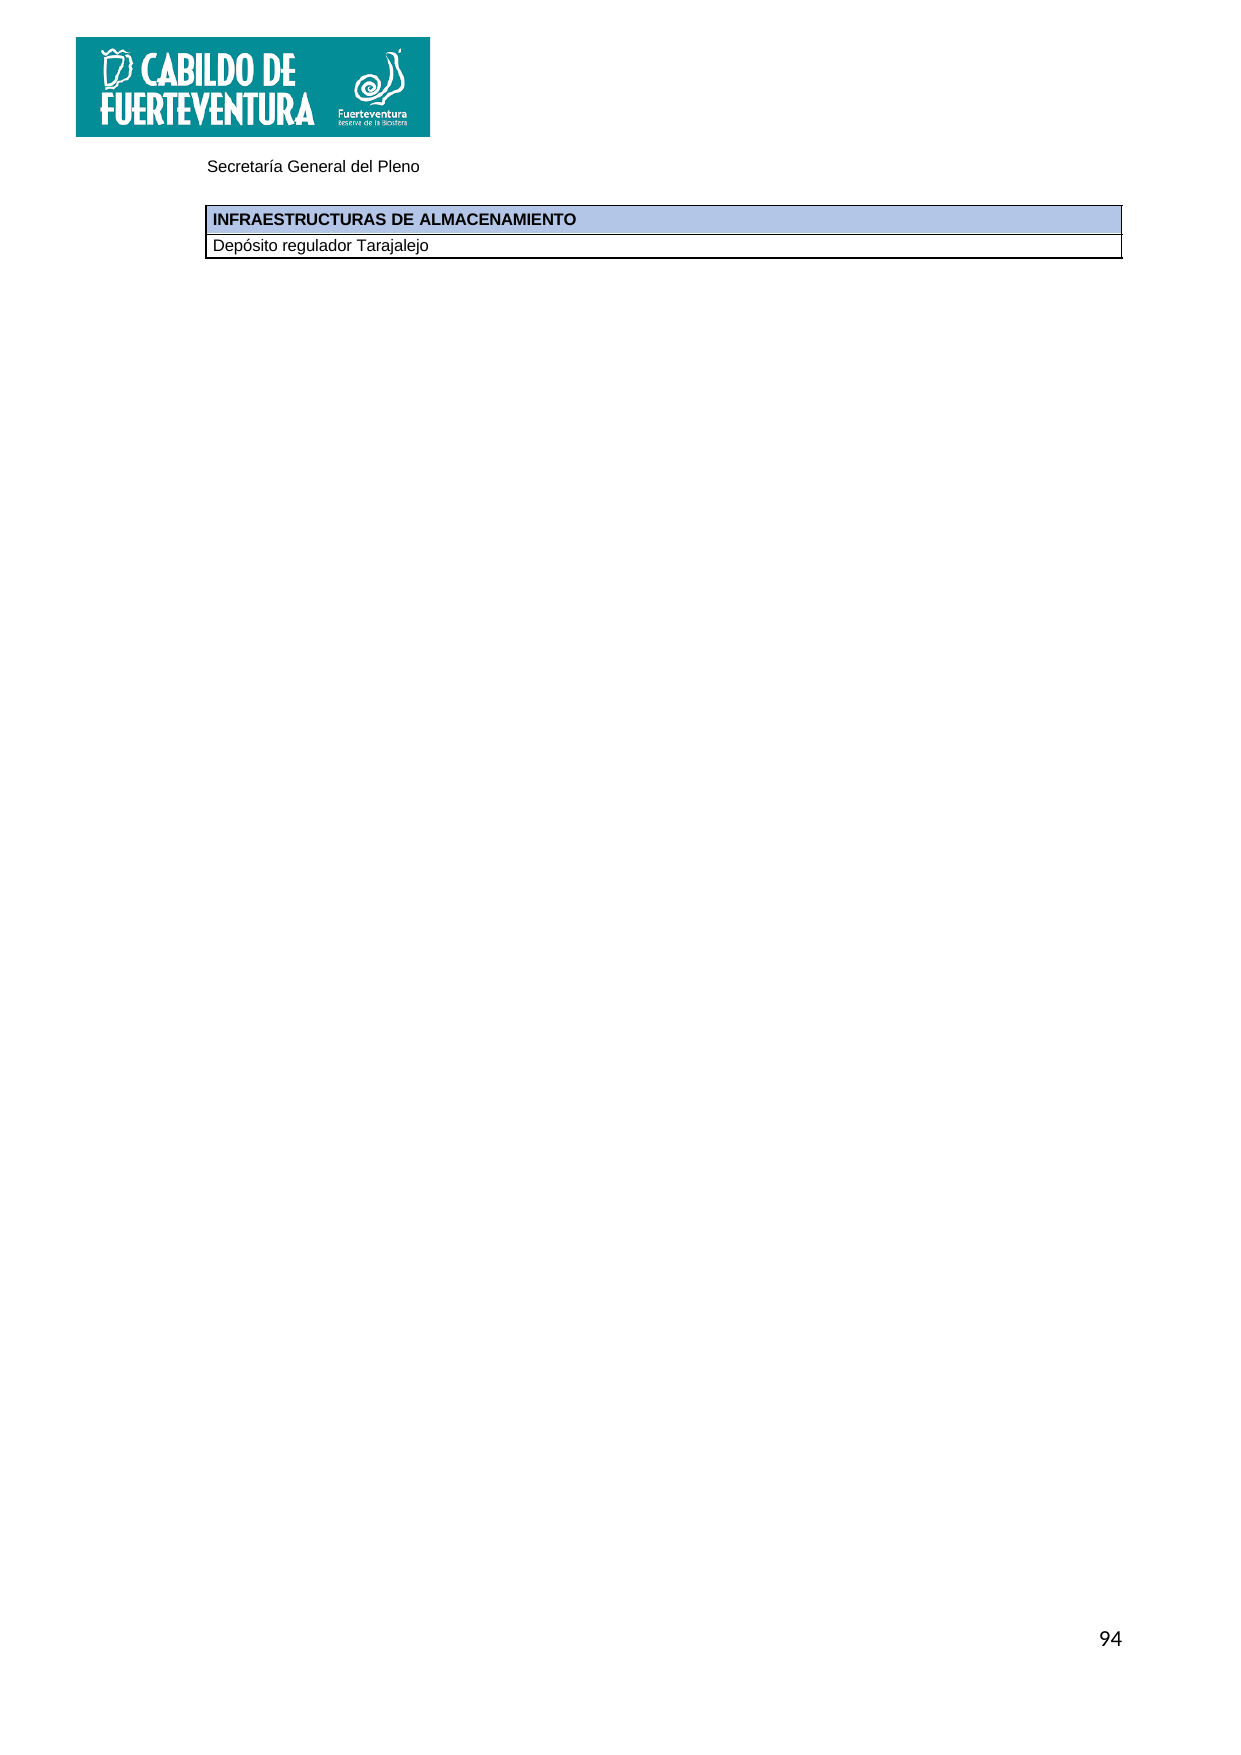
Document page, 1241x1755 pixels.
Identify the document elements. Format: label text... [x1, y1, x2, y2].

table_cell Depósito regulador Tarajalejo [207, 235, 1121, 257]
table_cell INFRAESTRUCTURAS DE ALMACENAMIENTO [207, 206, 1121, 233]
